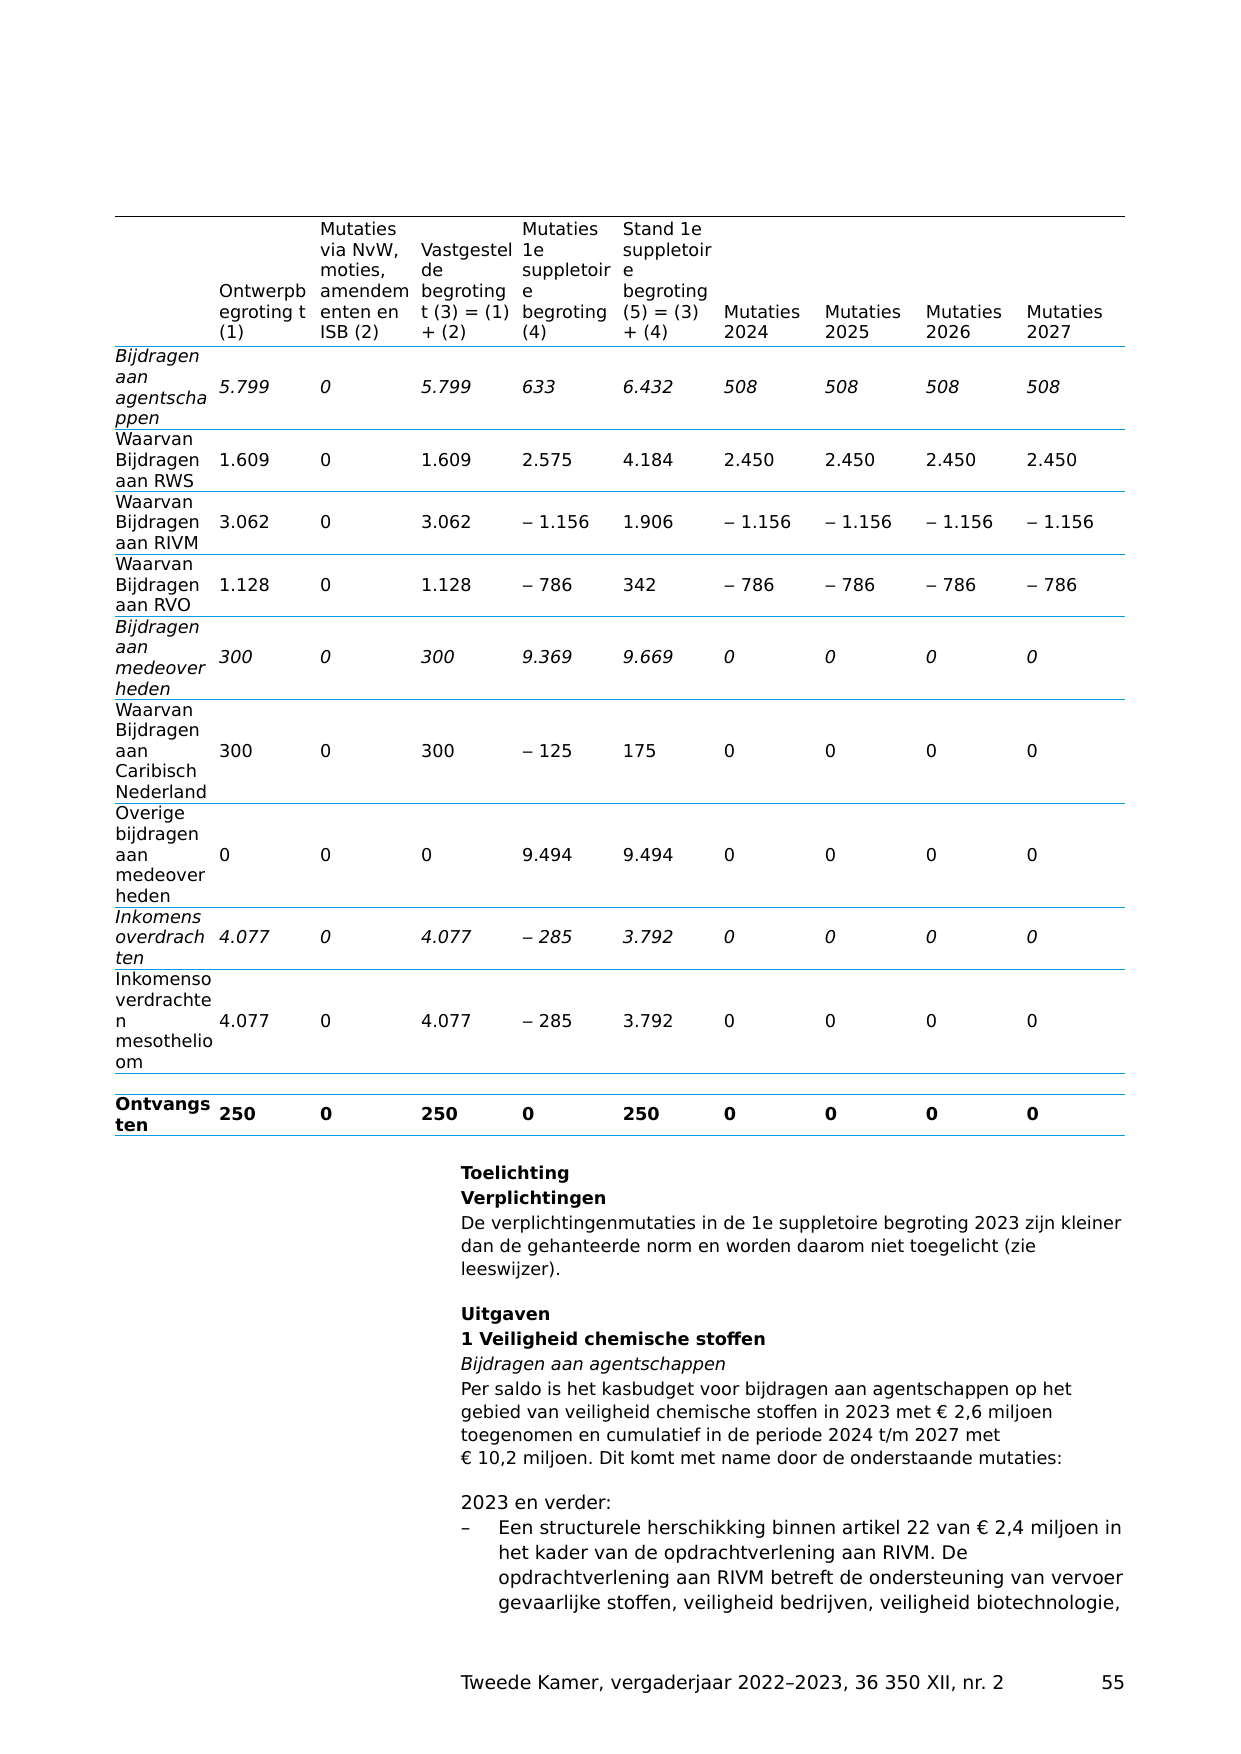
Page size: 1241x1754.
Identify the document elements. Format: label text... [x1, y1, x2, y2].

list Een structurele herschikking binnen artikel 22 van € 2,4 miljoen in het kader van de opdrachtverlening aan RIVM. De opdrachtverlening aan RIVM betreft de ondersteuning van vervoer gevaarlijke stoffen, veiligheid bedrijven, veiligheid biotechnologie, [461, 1514, 1125, 1614]
table_cell 2.450 [1024, 430, 1125, 491]
table_cell [923, 1074, 1023, 1093]
table_cell [822, 1074, 923, 1093]
text De verplichtingenmutaties in de 1e suppletoire begroting 2023 zijn kleiner dan de gehanteerde norm en worden daarom niet toegelicht (zie leeswijzer). [461, 1211, 1125, 1279]
text Per saldo is het kasbudget voor bijdragen aan agentschappen op het gebied van veiligheid chemische stoffen in 2023 met € 2,6 miljoen toegenomen en cumulatief in de periode 2024 t/m 2027 met € 10,2 miljoen. Dit komt met name door de onderstaande mutaties: [461, 1377, 1125, 1469]
table_cell 9.494 [620, 804, 721, 906]
table_cell 9.369 [519, 617, 620, 699]
table_cell 0 [1024, 617, 1125, 699]
table_cell [317, 1074, 418, 1093]
table_cell 0 [317, 347, 418, 429]
table_cell 4.077 [418, 908, 519, 969]
table_cell 0 [317, 908, 418, 969]
text Uitgaven [461, 1302, 1125, 1325]
text Verplichtingen [461, 1186, 1125, 1209]
table_cell 1.609 [418, 430, 519, 491]
table_cell ‒ 1.156 [519, 492, 620, 554]
table_cell 1.906 [620, 492, 721, 554]
table_cell ‒ 285 [519, 970, 620, 1072]
table_cell 1.609 [216, 430, 317, 491]
table_cell 2.450 [923, 430, 1023, 491]
table_cell 2.450 [721, 430, 822, 491]
table_cell Inkomensoverdrachten [115, 908, 216, 969]
table_cell 0 [1024, 1095, 1125, 1135]
table_cell Mutaties 2027 [1024, 217, 1125, 346]
table_cell Mutaties 1e suppletoire begroting (4) [519, 217, 620, 346]
text 2023 en verder: [461, 1492, 1125, 1514]
table_cell 0 [317, 970, 418, 1072]
table_cell 300 [418, 700, 519, 803]
table_cell ‒ 285 [519, 908, 620, 969]
table_cell Bijdragen aan medeoverheden [115, 617, 216, 699]
table_cell ‒ 1.156 [721, 492, 822, 554]
text Toelichting [461, 1161, 1125, 1184]
table_cell 300 [216, 700, 317, 803]
table_cell ‒ 1.156 [822, 492, 923, 554]
table_cell 0 [923, 1095, 1023, 1135]
table_cell [115, 217, 216, 346]
table_cell ‒ 786 [1024, 555, 1125, 616]
table_cell 0 [1024, 908, 1125, 969]
table_cell 1.128 [418, 555, 519, 616]
table_cell 6.432 [620, 347, 721, 429]
table_cell ‒ 1.156 [923, 492, 1023, 554]
table_cell Stand 1e suppletoire begroting (5) = (3) + (4) [620, 217, 721, 346]
table_cell ‒ 786 [519, 555, 620, 616]
table_cell [519, 1074, 620, 1093]
table_cell 4.184 [620, 430, 721, 491]
table_cell 0 [1024, 804, 1125, 906]
table_cell 508 [822, 347, 923, 429]
table_cell 250 [418, 1095, 519, 1135]
table_cell 0 [721, 700, 822, 803]
table_cell Mutaties 2026 [923, 217, 1023, 346]
table_cell 0 [317, 555, 418, 616]
table_cell 0 [822, 804, 923, 906]
table_cell Overige bijdragen aan medeoverheden [115, 804, 216, 906]
table_cell 0 [1024, 700, 1125, 803]
table_cell 2.575 [519, 430, 620, 491]
table_cell 0 [1024, 970, 1125, 1072]
table_cell 5.799 [216, 347, 317, 429]
table_cell 250 [620, 1095, 721, 1135]
table_cell 0 [317, 492, 418, 554]
table_cell 0 [822, 908, 923, 969]
table_cell 9.494 [519, 804, 620, 906]
table_cell 0 [317, 617, 418, 699]
table_cell ‒ 125 [519, 700, 620, 803]
text 1 Veiligheid chemische stoffen [461, 1327, 1125, 1350]
table_cell 2.450 [822, 430, 923, 491]
table_cell Vastgestelde begroting t (3) = (1) + (2) [418, 217, 519, 346]
table_cell 0 [822, 1095, 923, 1135]
table_cell 9.669 [620, 617, 721, 699]
table_cell 0 [923, 804, 1023, 906]
table_cell [216, 1074, 317, 1093]
table_cell 3.062 [418, 492, 519, 554]
text Bijdragen aan agentschappen [461, 1352, 1125, 1375]
table_cell 0 [721, 804, 822, 906]
table_cell 508 [923, 347, 1023, 429]
table_cell 0 [923, 700, 1023, 803]
table_cell Mutaties via NvW, moties, amendementen en ISB (2) [317, 217, 418, 346]
table_cell Waarvan Bijdragen aan RIVM [115, 492, 216, 554]
table_cell 508 [1024, 347, 1125, 429]
table_cell [620, 1074, 721, 1093]
table_cell 0 [721, 617, 822, 699]
table_cell 0 [317, 700, 418, 803]
table_cell Waarvan Bijdragen aan RWS [115, 430, 216, 491]
table_cell 3.062 [216, 492, 317, 554]
table_cell 508 [721, 347, 822, 429]
table_cell ‒ 1.156 [1024, 492, 1125, 554]
table_cell 300 [418, 617, 519, 699]
table_cell 0 [923, 617, 1023, 699]
table_cell 175 [620, 700, 721, 803]
table_cell Mutaties 2025 [822, 217, 923, 346]
table_cell 0 [721, 970, 822, 1072]
table_cell ‒ 786 [923, 555, 1023, 616]
table_cell 342 [620, 555, 721, 616]
table_cell Ontwerpbegroting t (1) [216, 217, 317, 346]
table_cell 3.792 [620, 908, 721, 969]
table_cell 0 [418, 804, 519, 906]
table_cell Waarvan Bijdragen aan RVO [115, 555, 216, 616]
table_cell 0 [721, 1095, 822, 1135]
table_cell [418, 1074, 519, 1093]
table_cell 0 [721, 908, 822, 969]
table_cell 0 [923, 970, 1023, 1072]
table_cell 3.792 [620, 970, 721, 1072]
table_cell 0 [822, 700, 923, 803]
table_cell 1.128 [216, 555, 317, 616]
table_cell 633 [519, 347, 620, 429]
table_cell ‒ 786 [822, 555, 923, 616]
table_cell 0 [317, 804, 418, 906]
table_cell 0 [923, 908, 1023, 969]
table_cell [1024, 1074, 1125, 1093]
table_cell [115, 1074, 216, 1093]
table_header Tabel 17 Budgettaire gevolgen van beleid art. 22 (bedragen x € 1.000) [115, 191, 1125, 216]
table_cell 4.077 [216, 970, 317, 1072]
table_cell 0 [519, 1095, 620, 1135]
table_cell 0 [317, 1095, 418, 1135]
table_cell ‒ 786 [721, 555, 822, 616]
table_cell 0 [216, 804, 317, 906]
table_cell 0 [822, 617, 923, 699]
table_cell Waarvan Bijdragen aan Caribisch Nederland [115, 700, 216, 803]
table_cell 300 [216, 617, 317, 699]
table_cell 4.077 [216, 908, 317, 969]
table_cell 250 [216, 1095, 317, 1135]
table_cell 0 [317, 430, 418, 491]
table_cell Ontvangsten [115, 1095, 216, 1135]
table_cell 4.077 [418, 970, 519, 1072]
table_cell Inkomensoverdrachten mesothelioom [115, 970, 216, 1072]
table_cell Mutaties 2024 [721, 217, 822, 346]
table_cell 5.799 [418, 347, 519, 429]
table_cell Bijdragen aan agentschappen [115, 347, 216, 429]
table_cell 0 [822, 970, 923, 1072]
table_cell [721, 1074, 822, 1093]
